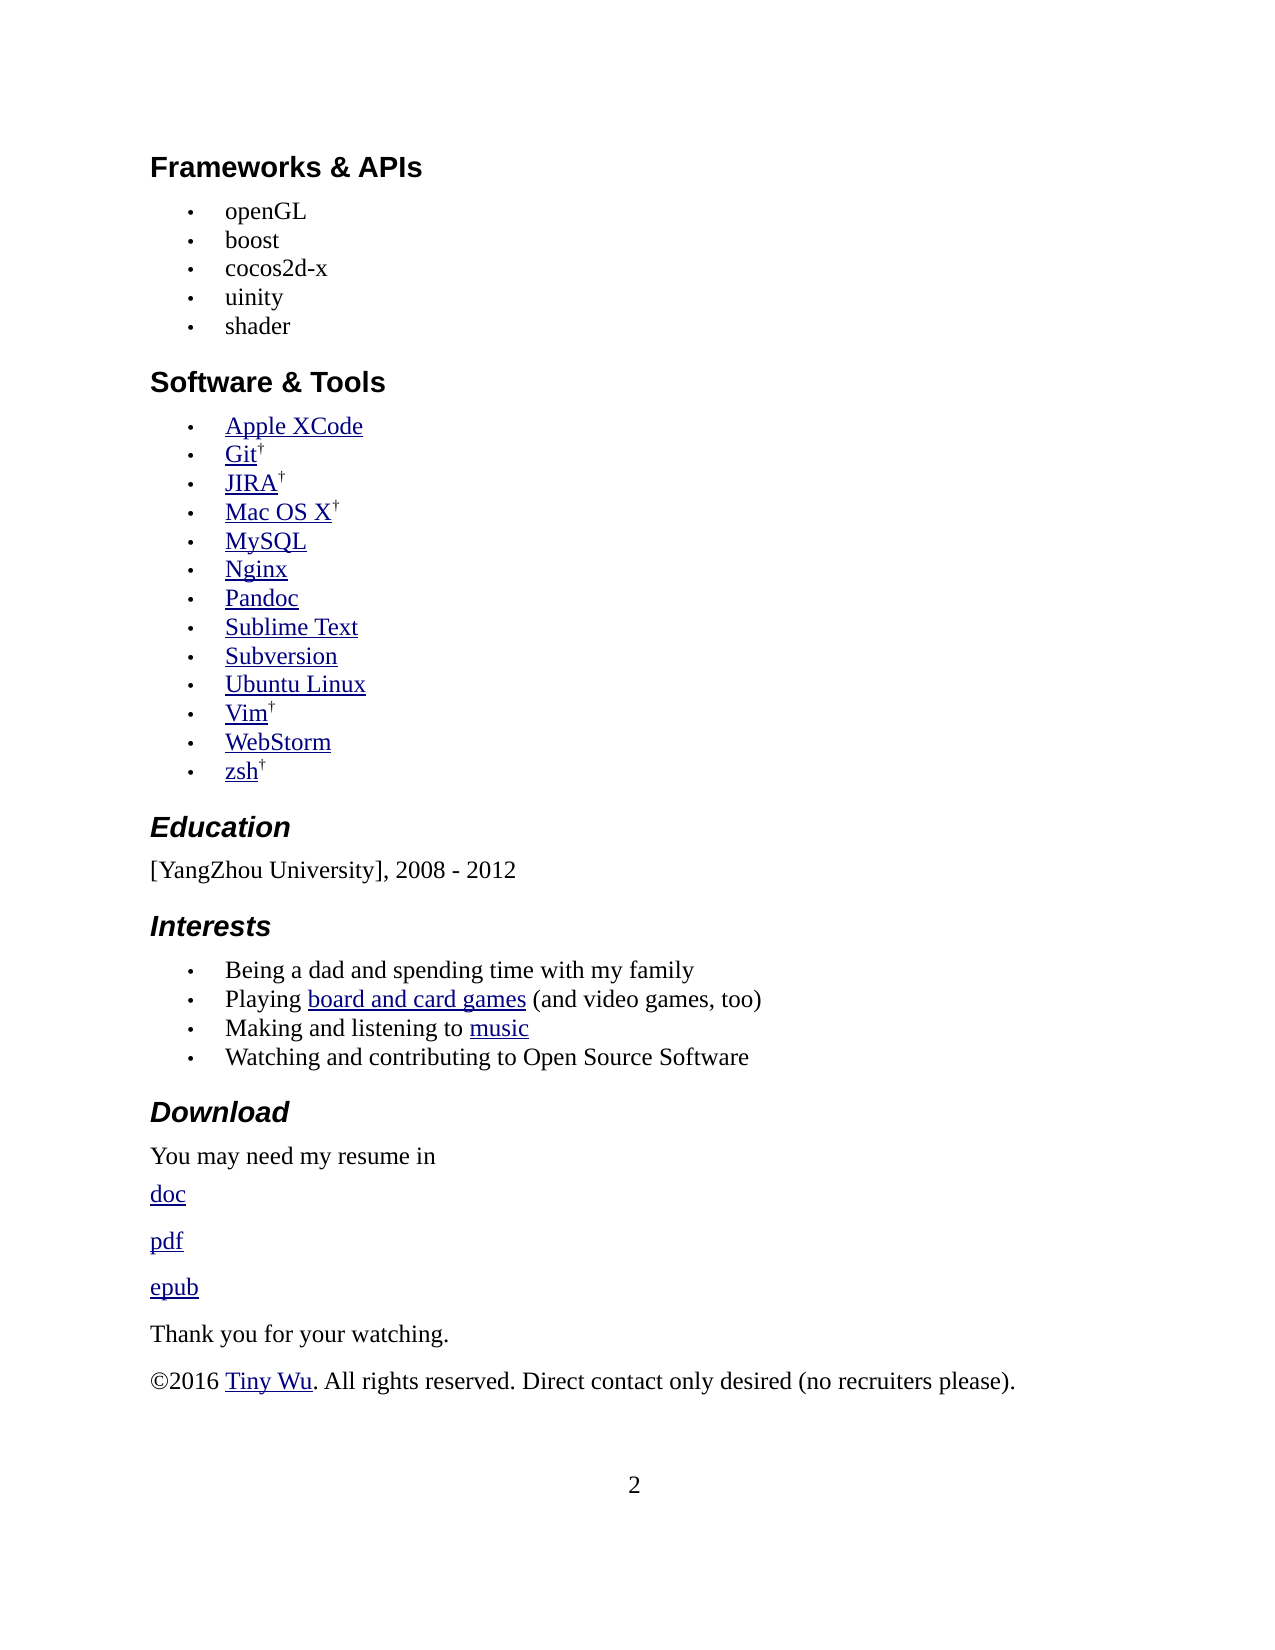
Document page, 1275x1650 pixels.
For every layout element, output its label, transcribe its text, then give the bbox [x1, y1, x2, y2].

list Pandoc [187, 583, 1125, 612]
list Being a dad and spending time with my family [187, 955, 1125, 984]
list Sublime Text [187, 612, 1125, 641]
text You may need my resume in [150, 1141, 1125, 1170]
text ©2016 Tiny Wu. All rights reserved. Direct contact only desired (no recruiters please). [150, 1366, 1125, 1394]
list openGL [187, 196, 1125, 225]
text doc [150, 1179, 1125, 1208]
list uinity [187, 282, 1125, 311]
subtitle Download [150, 1095, 1125, 1129]
list Nginx [187, 554, 1125, 583]
list Watching and contributing to Open Source Software [187, 1042, 1125, 1070]
text [YangZhou University], 2008 - 2012 [150, 856, 1125, 884]
subtitle Frameworks & APIs [150, 150, 1125, 183]
list MySQL [187, 526, 1125, 554]
list Git† [187, 439, 1125, 468]
list Mac OS X† [187, 497, 1125, 526]
list Making and listening to music [187, 1013, 1125, 1042]
list Apple XCode [187, 411, 1125, 439]
list Ubuntu Linux [187, 669, 1125, 698]
text pdf [150, 1226, 1125, 1254]
list shader [187, 311, 1125, 340]
subtitle Interests [150, 909, 1125, 943]
text Thank you for your watching. [150, 1319, 1125, 1348]
list Subversion [187, 641, 1125, 669]
list cocos2d-x [187, 253, 1125, 282]
list Vim† [187, 698, 1125, 727]
list JIRA† [187, 468, 1125, 497]
subtitle Software & Tools [150, 365, 1125, 398]
list Playing board and card games (and video games, too) [187, 984, 1125, 1013]
list boost [187, 225, 1125, 253]
text epub [150, 1272, 1125, 1301]
subtitle Education [150, 809, 1125, 843]
list WebStorm [187, 727, 1125, 756]
list zsh† [187, 756, 1125, 784]
